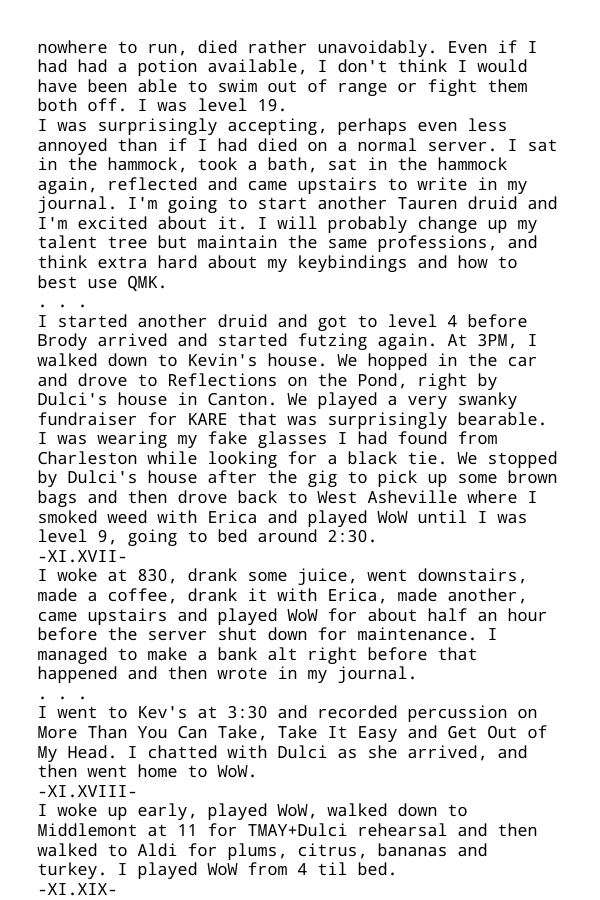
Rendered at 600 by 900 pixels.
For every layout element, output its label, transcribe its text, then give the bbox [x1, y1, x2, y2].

text nowhere to run, died rather unavoidably. Even if I had had a potion available, I don't think I would have been able to swim out of range or fight them both off. I was level 19. [37, 37, 562, 116]
text I woke at 830, drank some juice, went downstairs, made a coffee, drank it with Erica, made another, came upstairs and played WoW for about half an hour before the server shut down for maintenance. I managed to make a bank alt right before that happened and then wrote in my journal. [37, 566, 562, 684]
text -XI.XVIII- [37, 782, 562, 801]
text I woke up early, played WoW, walked down to Middlemont at 11 for TMAY+Dulci rehearsal and then walked to Aldi for plums, citrus, bananas and turkey. I played WoW from 4 til bed. [37, 801, 562, 879]
text I started another druid and got to level 4 before Brody arrived and started futzing again. At 3PM, I walked down to Kevin's house. We hopped in the car and drove to Reflections on the Pond, right by Dulci's house in Canton. We played a very swanky fundraiser for KARE that was surprisingly bearable. I was wearing my fake glasses I had found from Charleston while looking for a black tie. We stopped by Dulci's house after the gig to pick up some brown bags and then drove back to West Asheville where I smoked weed with Erica and played WoW until I was level 9, going to bed around 2:30. [37, 312, 562, 547]
text . . . [37, 684, 562, 703]
text I was surprisingly accepting, perhaps even less annoyed than if I had died on a normal server. I sat in the hammock, took a bath, sat in the hammock again, reflected and came upstairs to write in my journal. I'm going to start another Tauren druid and I'm excited about it. I will probably change up my talent tree but maintain the same professions, and think extra hard about my keybindings and how to best use QMK. [37, 116, 562, 292]
text I went to Kev's at 3:30 and recorded percussion on More Than You Can Take, Take It Easy and Get Out of My Head. I chatted with Dulci as she arrived, and then went home to WoW. [37, 703, 562, 782]
text -XI.XIX- [37, 879, 562, 899]
text . . . [37, 292, 562, 312]
text -XI.XVII- [37, 547, 562, 566]
